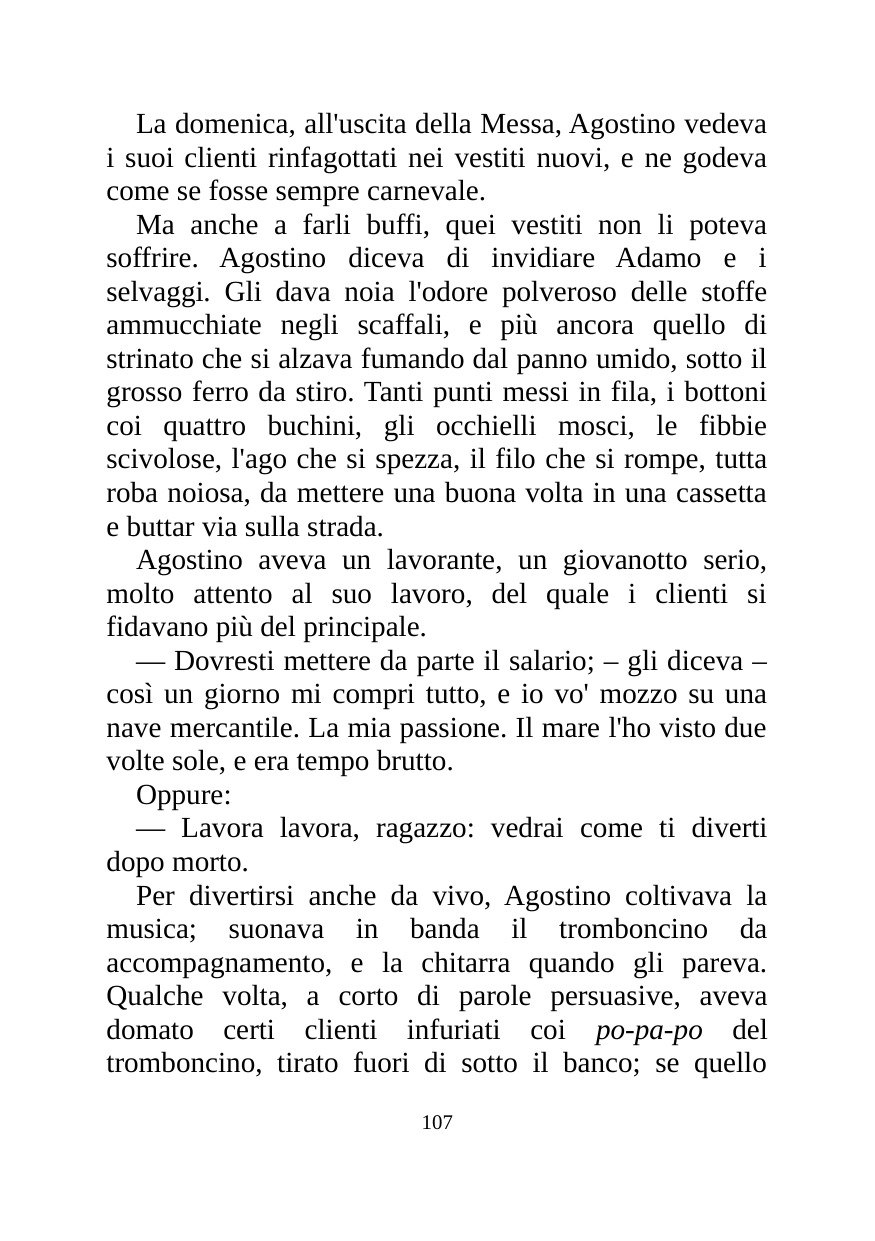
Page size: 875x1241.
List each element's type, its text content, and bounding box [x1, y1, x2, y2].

text Oppure: [106, 777, 768, 811]
text — Dovresti mettere da parte il salario; – gli diceva – così un giorno mi compri tutto, e io vo' mozzo su una nave mercantile. La mia passione. Il mare l'ho visto due volte sole, e era tempo brutto. [106, 643, 768, 777]
text La domenica, all'uscita della Messa, Agostino vedeva i suoi clienti rinfagottati nei vestiti nuovi, e ne godeva come se fosse sempre carnevale. [106, 106, 768, 207]
text Ma anche a farli buffi, quei vestiti non li poteva soffrire. Agostino diceva di invidiare Adamo e i selvaggi. Gli dava noia l'odore polveroso delle stoffe ammucchiate negli scaffali, e più ancora quello di strinato che si alzava fumando dal panno umido, sotto il grosso ferro da stiro. Tanti punti messi in fila, i bottoni coi quattro buchini, gli occhielli mosci, le fibbie scivolose, l'ago che si spezza, il filo che si rompe, tutta roba noiosa, da mettere una buona volta in una cassetta e buttar via sulla strada. [106, 207, 768, 542]
text Agostino aveva un lavorante, un giovanotto serio, molto attento al suo lavoro, del quale i clienti si fidavano più del principale. [106, 542, 768, 643]
text — Lavora lavora, ragazzo: vedrai come ti diverti dopo morto. [106, 811, 768, 878]
text Per divertirsi anche da vivo, Agostino coltivava la musica; suonava in banda il tromboncino da accompagnamento, e la chitarra quando gli pareva. Qualche volta, a corto di parole persuasive, aveva domato certi clienti infuriati coi po-pa-po del tromboncino, tirato fuori di sotto il banco; se quello [106, 878, 768, 1079]
